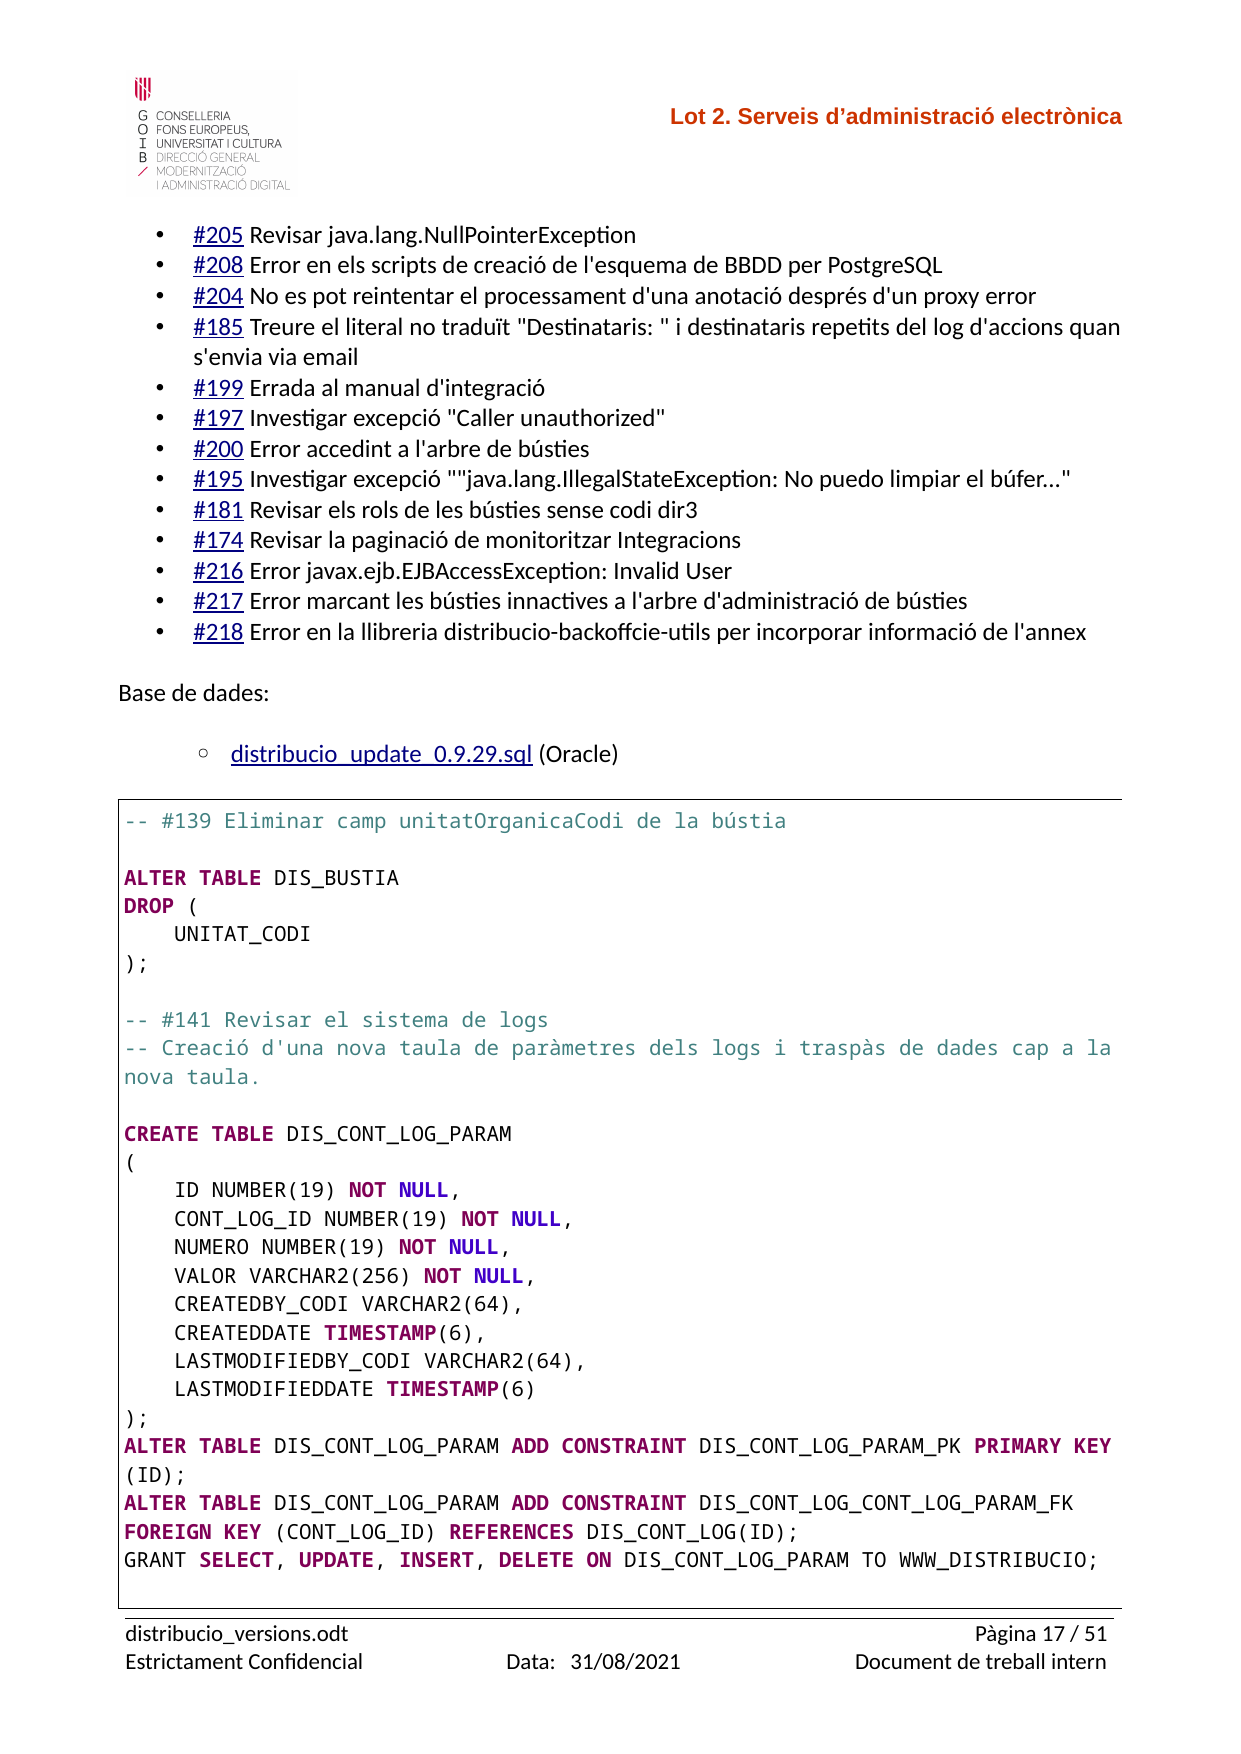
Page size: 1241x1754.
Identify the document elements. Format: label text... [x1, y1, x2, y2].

list #197 Investigar excepció "Caller unauthorized" [156, 402, 1122, 433]
table_header -- #139 Eliminar camp unitatOrganicaCodi de la bústia ALTER TABLE DIS_BUSTIA DROP ( UNITAT_CODI ); -- #141 Revisar el sistema de logs -- Creació d'una nova taula de paràmetres dels logs i traspàs de dades cap a la nova taula. CREATE TABLE DIS_CONT_LOG_PARAM ( ID NUMBER(19) NOT NULL, CONT_LOG_ID NUMBER(19) NOT NULL, NUMERO NUMBER(19) NOT NULL, VALOR VARCHAR2(256) NOT NULL, CREATEDBY_CODI VARCHAR2(64), CREATEDDATE TIMESTAMP(6), LASTMODIFIEDBY_CODI VARCHAR2(64), LASTMODIFIEDDATE TIMESTAMP(6) ); ALTER TABLE DIS_CONT_LOG_PARAM ADD CONSTRAINT DIS_CONT_LOG_PARAM_PK PRIMARY KEY (ID); ALTER TABLE DIS_CONT_LOG_PARAM ADD CONSTRAINT DIS_CONT_LOG_CONT_LOG_PARAM_FK FOREIGN KEY (CONT_LOG_ID) REFERENCES DIS_CONT_LOG(ID); GRANT SELECT, UPDATE, INSERT, DELETE ON DIS_CONT_LOG_PARAM TO WWW_DISTRIBUCIO; [119, 800, 1122, 1608]
list #185 Treure el literal no traduït "Destinataris: " i destinataris repetits del log d'accions quan s'envia via email [156, 311, 1122, 372]
list #199 Errada al manual d'integració [156, 372, 1122, 402]
list #217 Error marcant les bústies innactives a l'arbre d'administració de bústies [156, 585, 1122, 616]
list #205 Revisar java.lang.NullPointerException [156, 219, 1122, 250]
list #200 Error accedint a l'arbre de bústies [156, 433, 1122, 463]
list #208 Error en els scripts de creació de l'esquema de BBDD per PostgreSQL [156, 250, 1122, 280]
list #204 No es pot reintentar el processament d'una anotació després d'un proxy error [156, 280, 1122, 311]
text Base de dades: [118, 677, 1122, 707]
list #218 Error en la llibreria distribucio-backoffcie-utils per incorporar informació de l'annex [156, 616, 1122, 646]
list #195 Investigar excepció ""java.lang.IllegalStateException: No puedo limpiar el búfer..." [156, 463, 1122, 494]
list #216 Error javax.ejb.EJBAccessException: Invalid User [156, 555, 1122, 585]
picture [126, 70, 299, 197]
list #181 Revisar els rols de les bústies sense codi dir3 [156, 494, 1122, 524]
list distribucio_update_0.9.29.sql (Oracle) [193, 738, 1122, 768]
list #174 Revisar la paginació de monitoritzar Integracions [156, 524, 1122, 555]
